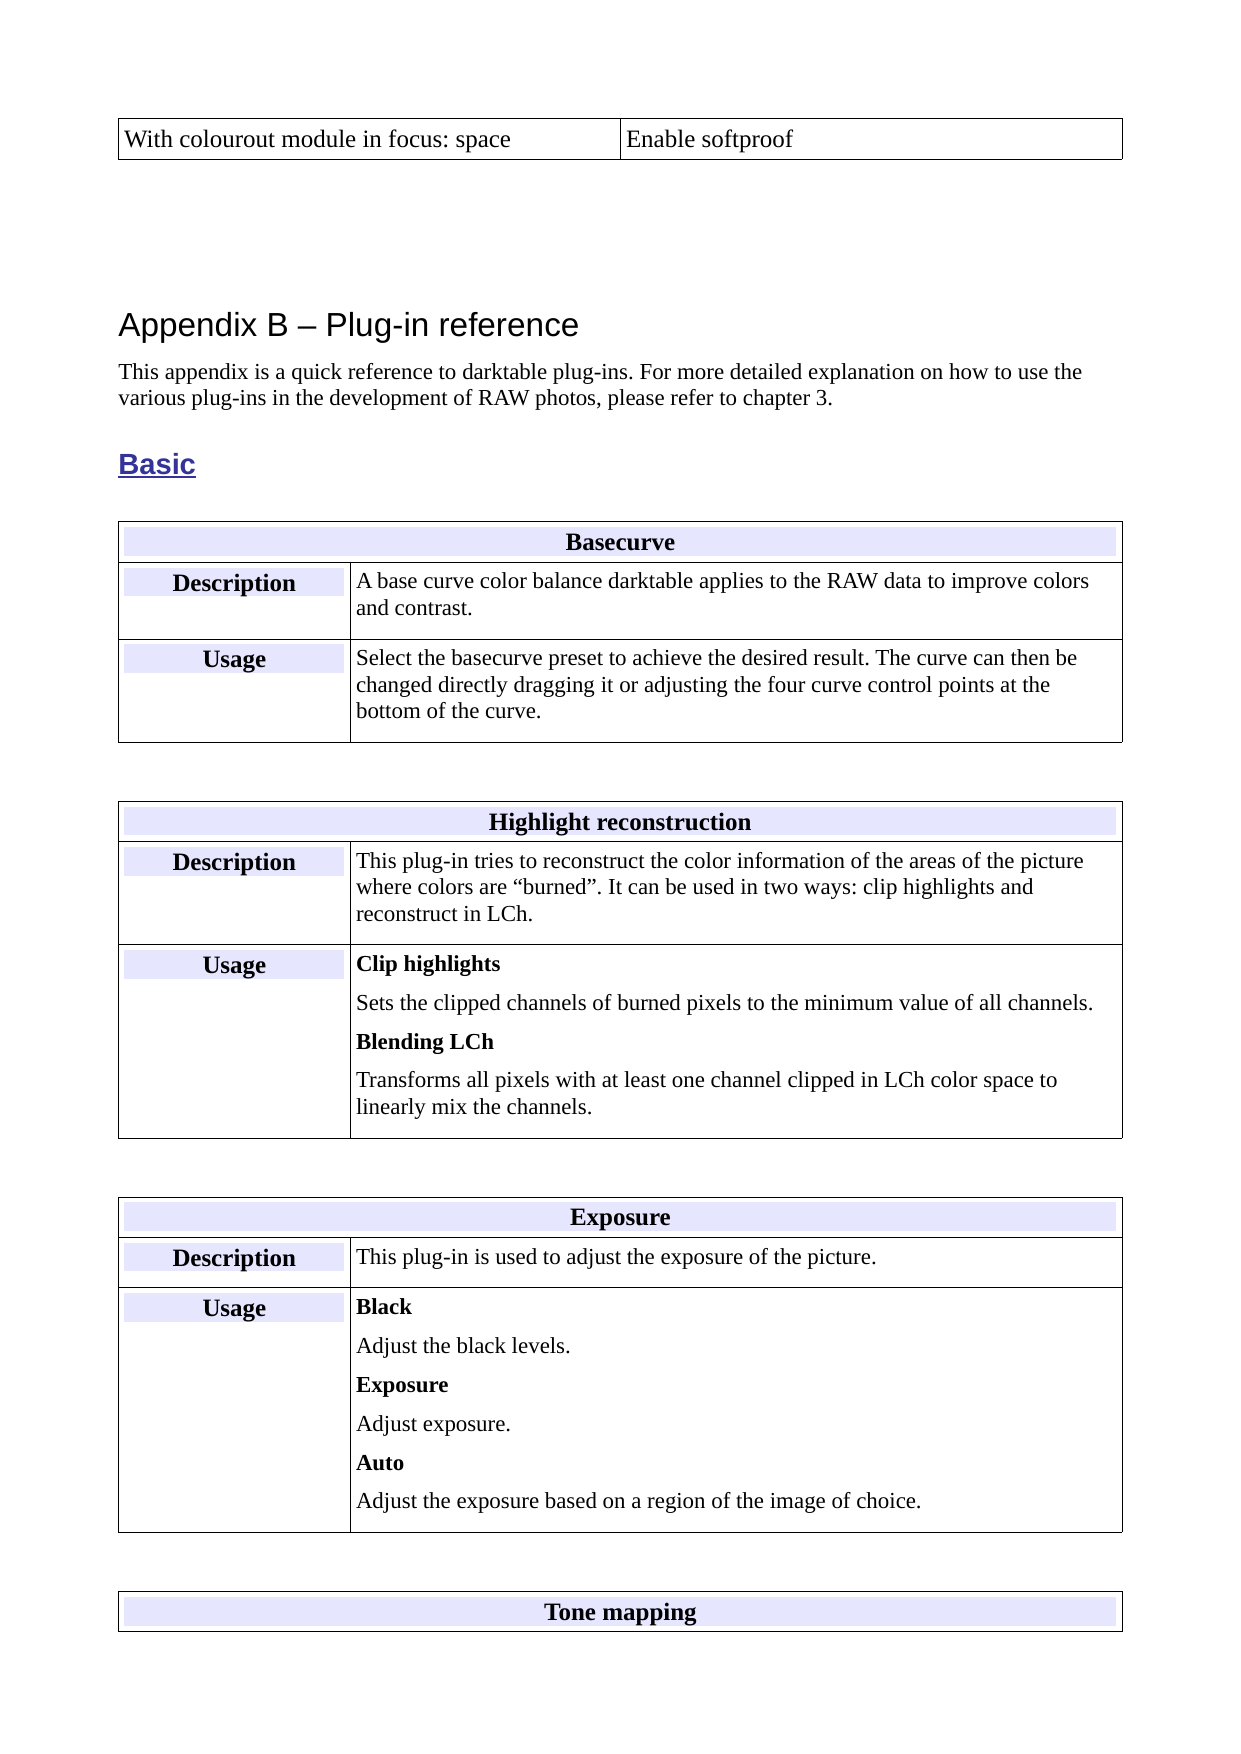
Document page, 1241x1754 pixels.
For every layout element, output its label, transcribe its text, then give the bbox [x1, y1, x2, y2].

table_header Highlight reconstruction [119, 802, 1122, 841]
table_cell Enable softproof [621, 119, 1122, 158]
table_header Basecurve [119, 522, 1122, 562]
table_cell Usage [119, 945, 350, 1137]
table_cell This plug-in is used to adjust the exposure of the picture. [351, 1238, 1122, 1287]
table_cell A base curve color balance darktable applies to the RAW data to improve colors and contrast. [351, 563, 1122, 638]
table_header Exposure [119, 1198, 1122, 1237]
table_cell Usage [119, 640, 350, 742]
table_cell With colourout module in focus: space [119, 119, 620, 158]
subtitle Appendix B – Plug-in reference [118, 304, 1122, 343]
text This appendix is a quick reference to darktable plug-ins. For more detailed explanation on how to use the various plug-ins in the development of RAW photos, please refer to chapter 3. [118, 358, 1122, 411]
table_cell Usage [119, 1288, 350, 1532]
table_cell Clip highlights Sets the clipped channels of burned pixels to the minimum value of all channels. Blending LCh Transforms all pixels with at least one channel clipped in LCh color space to linearly mix the channels. [351, 945, 1122, 1137]
table_cell Select the basecurve preset to achieve the desired result. The curve can then be changed directly dragging it or adjusting the four curve control points at the bottom of the curve. [351, 640, 1122, 742]
table_header Tone mapping [119, 1592, 1122, 1631]
table_cell Description [119, 1238, 350, 1287]
table_cell This plug-in tries to reconstruct the color information of the areas of the picture where colors are “burned”. It can be used in two ways: clip highlights and reconstruct in LCh. [351, 842, 1122, 944]
table_cell Description [119, 842, 350, 944]
subtitle Basic [118, 447, 1122, 480]
table_cell Black Adjust the black levels. Exposure Adjust exposure. Auto Adjust the exposure based on a region of the image of choice. [351, 1288, 1122, 1532]
table_cell Description [119, 563, 350, 638]
